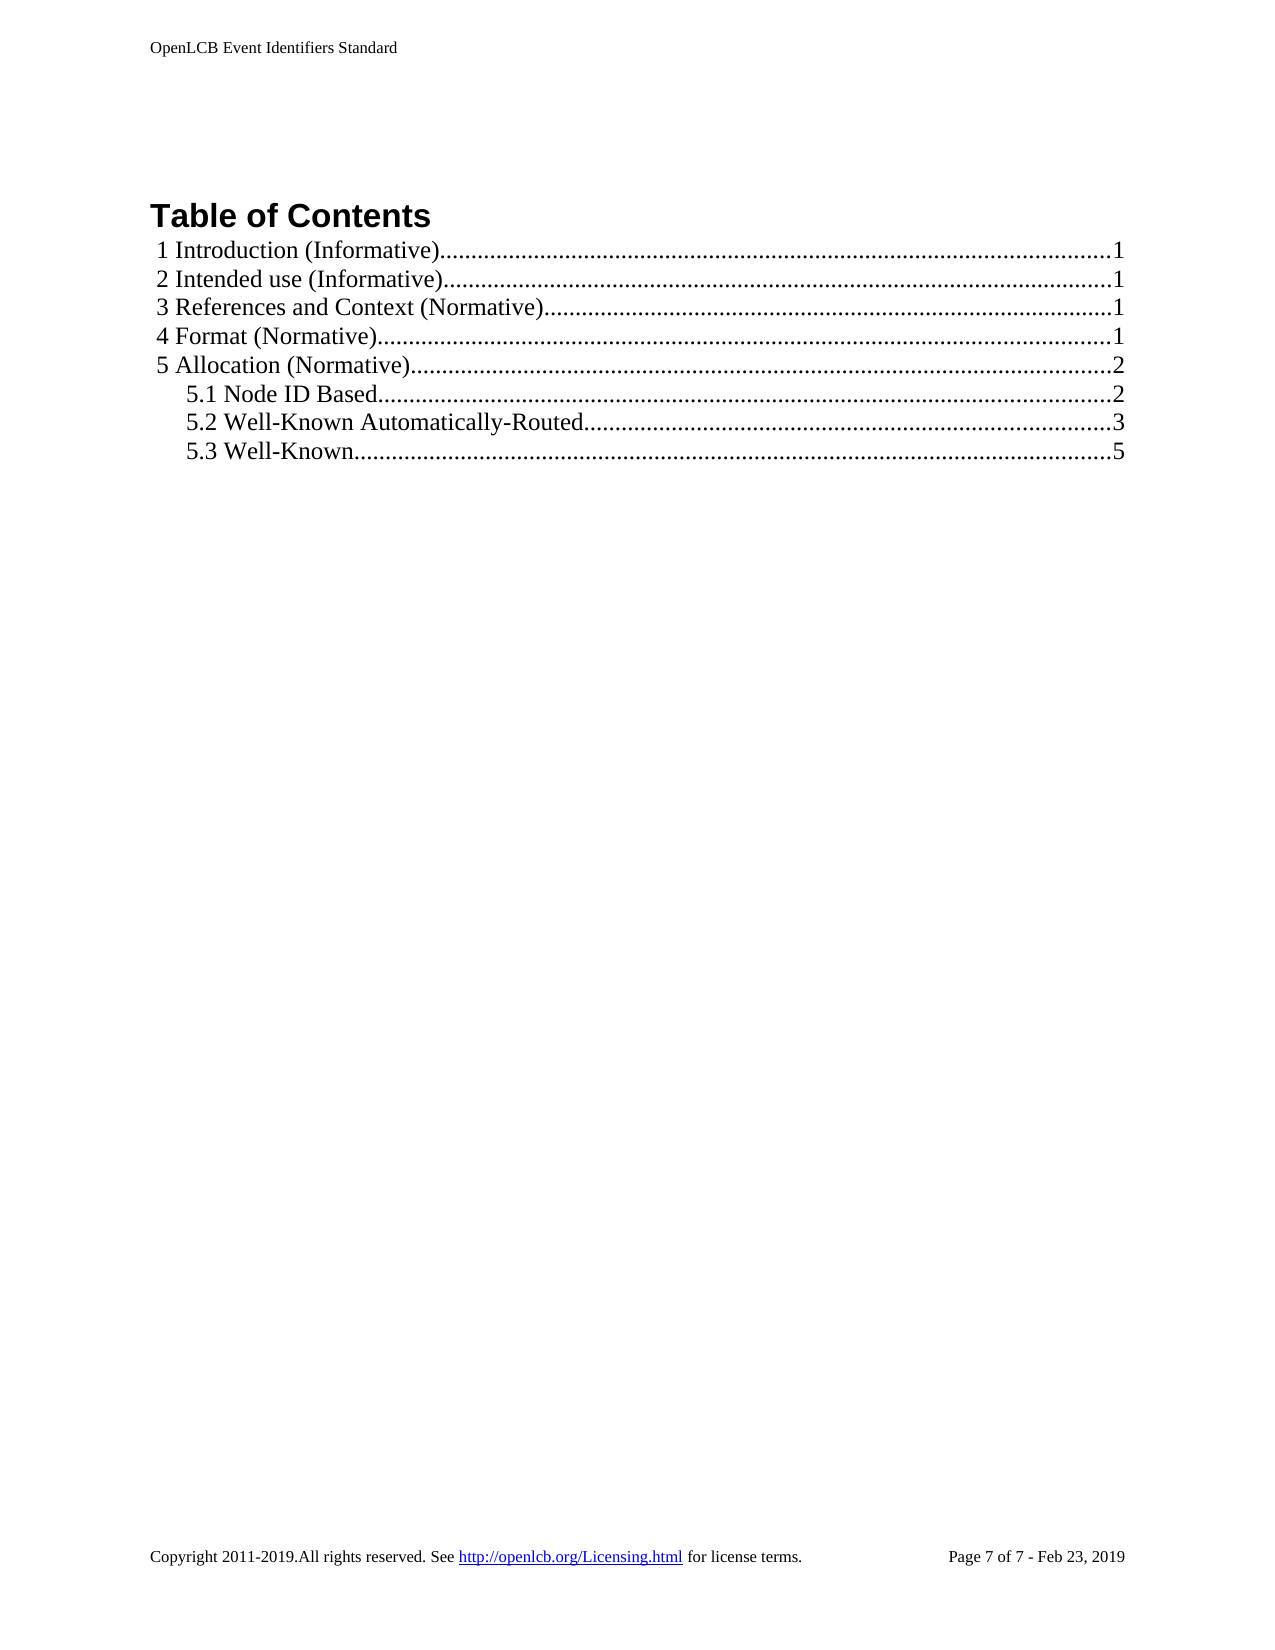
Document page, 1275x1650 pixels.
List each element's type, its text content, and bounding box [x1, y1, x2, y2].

text 5.3 Well-Known 5 [179, 436, 1125, 465]
text 4 Format (Normative) 1 [150, 321, 1125, 350]
text 2 Intended use (Informative) 1 [150, 264, 1125, 292]
text 1 Introduction (Informative) 1 [150, 235, 1125, 264]
text 3 References and Context (Normative) 1 [150, 292, 1125, 321]
text 5 Allocation (Normative) 2 [150, 350, 1125, 379]
text 5.1 Node ID Based 2 [179, 379, 1125, 407]
subtitle Table of Contents [150, 196, 1125, 235]
text 5.2 Well-Known Automatically-Routed 3 [179, 407, 1125, 436]
